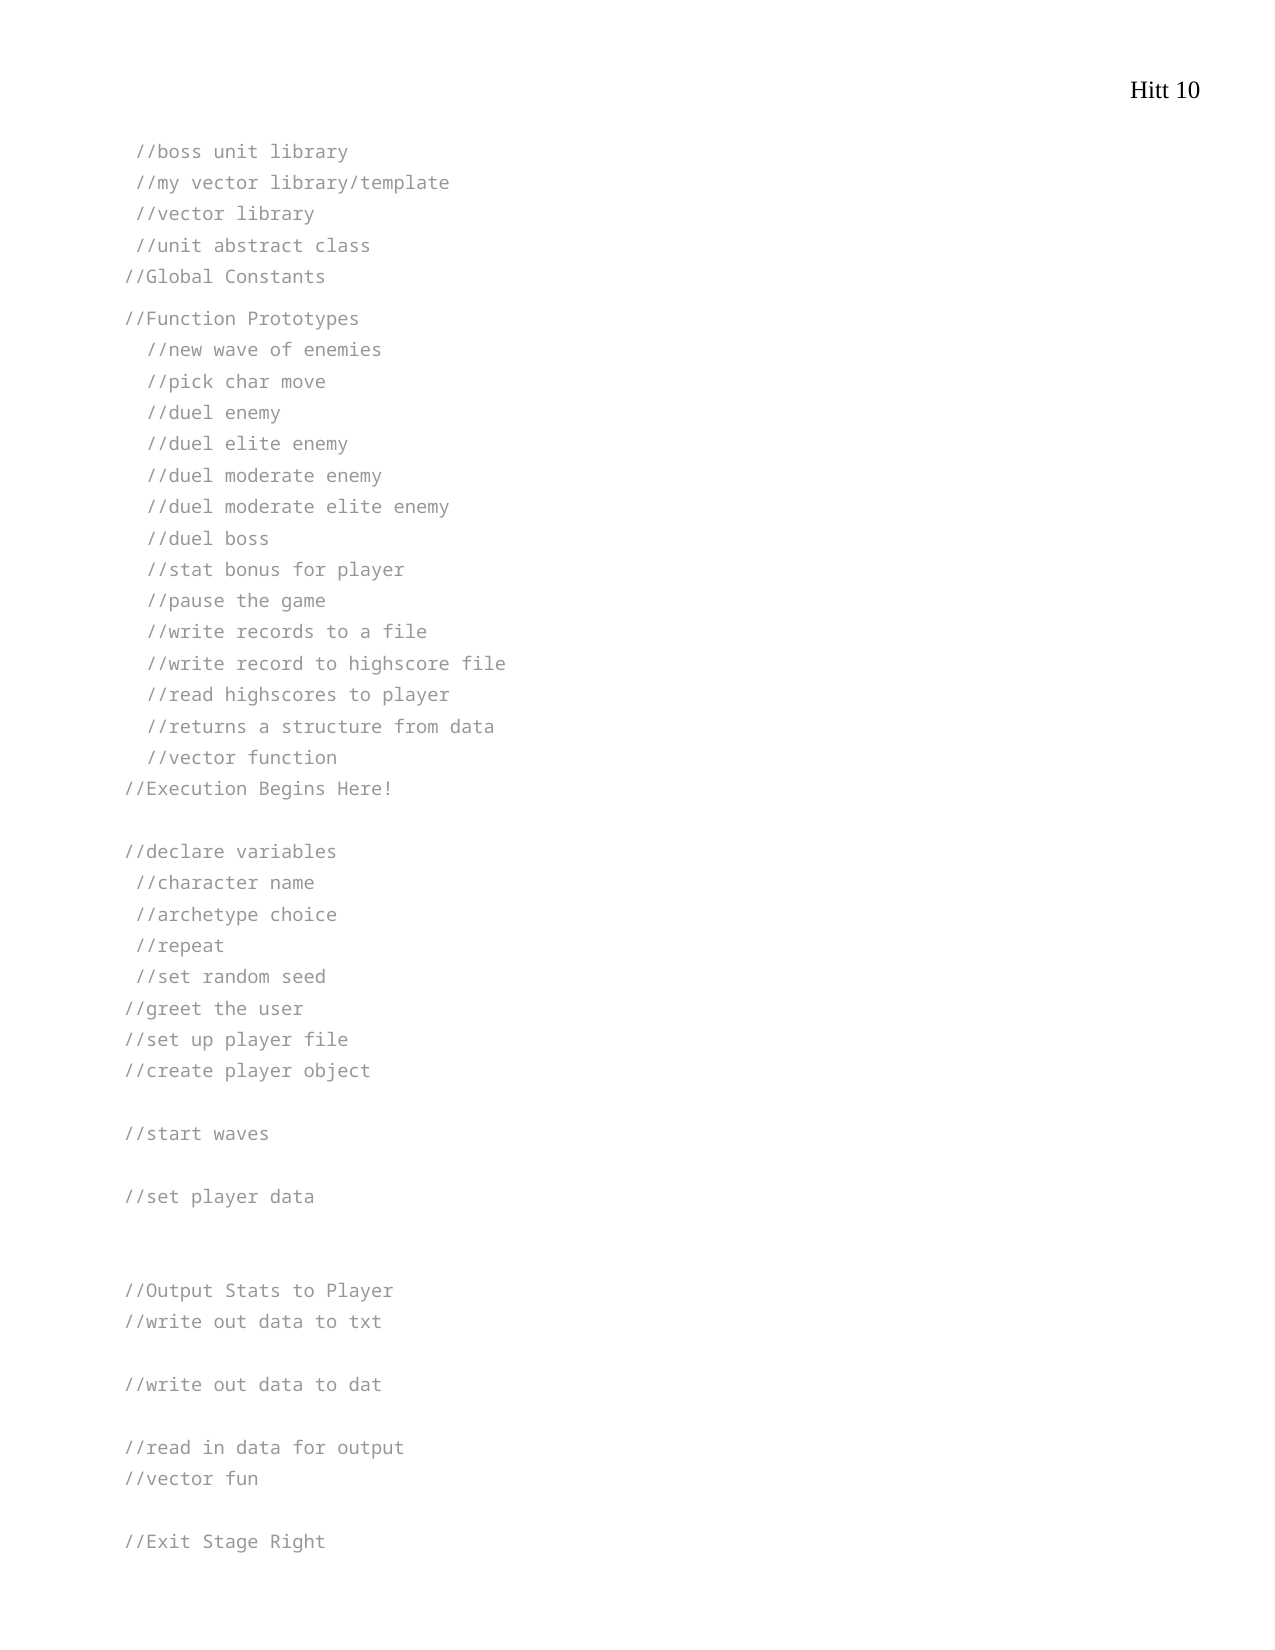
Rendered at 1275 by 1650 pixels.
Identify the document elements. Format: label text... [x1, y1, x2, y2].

table_cell //returns a structure from data [120, 710, 1082, 741]
table_cell //Output Stats to Player [120, 1274, 1082, 1306]
table_cell [75, 647, 120, 679]
table_cell [120, 1400, 1082, 1431]
table_cell [75, 1243, 120, 1274]
table_cell [75, 303, 120, 334]
table_cell [120, 1212, 1082, 1243]
table_cell [75, 1274, 120, 1306]
table_cell //boss unit library [120, 135, 1082, 166]
table_cell [75, 1306, 120, 1337]
table_cell [75, 166, 120, 198]
table_cell [75, 898, 120, 929]
table_cell [75, 1024, 120, 1055]
table_cell //set player data [120, 1180, 1082, 1212]
table_cell [75, 961, 120, 992]
table_cell //duel boss [120, 522, 1082, 553]
table_cell //write out data to dat [120, 1369, 1082, 1400]
table_cell [75, 835, 120, 867]
table_cell //read highscores to player [120, 679, 1082, 710]
table_cell //greet the user [120, 992, 1082, 1023]
table_cell [75, 710, 120, 741]
table_cell [75, 1463, 120, 1494]
table_cell //unit abstract class [120, 229, 1082, 260]
table_cell [75, 992, 120, 1023]
table_cell //write out data to txt [120, 1306, 1082, 1337]
table_cell [120, 804, 1082, 835]
table_cell [75, 679, 120, 710]
table_cell //declare variables [120, 835, 1082, 867]
table_cell [75, 585, 120, 616]
table_cell //Global Constants [120, 260, 1082, 292]
table_cell [75, 1086, 120, 1118]
table_cell [120, 1494, 1082, 1525]
table_cell //duel elite enemy [120, 428, 1082, 459]
table_cell //duel enemy [120, 396, 1082, 428]
table_cell [75, 459, 120, 491]
table_cell [75, 1400, 120, 1431]
table_cell //new wave of enemies [120, 334, 1082, 365]
table_cell //Execution Begins Here! [120, 773, 1082, 804]
table_cell [75, 292, 120, 302]
table_cell [75, 198, 120, 229]
table_cell [75, 491, 120, 522]
table_cell [75, 365, 120, 396]
table_cell //duel moderate elite enemy [120, 491, 1082, 522]
table_cell [75, 428, 120, 459]
table_cell [120, 292, 1082, 302]
table_cell [75, 553, 120, 584]
table_cell [75, 741, 120, 773]
table_cell //Exit Stage Right [120, 1525, 1082, 1557]
table_cell [75, 1337, 120, 1368]
table_cell [75, 1055, 120, 1086]
table_cell [120, 1086, 1082, 1118]
table_cell [75, 1149, 120, 1180]
table_cell //character name [120, 867, 1082, 898]
table_cell //stat bonus for player [120, 553, 1082, 584]
table_cell [120, 1149, 1082, 1180]
table_cell [75, 396, 120, 428]
table_cell //vector fun [120, 1463, 1082, 1494]
table_cell [75, 1118, 120, 1149]
table_cell [120, 1243, 1082, 1274]
table_cell //repeat [120, 930, 1082, 961]
table_cell //set random seed [120, 961, 1082, 992]
table_cell [75, 867, 120, 898]
table_cell [75, 1431, 120, 1462]
table_cell [75, 135, 120, 166]
table_cell //create player object [120, 1055, 1082, 1086]
table_cell [75, 1525, 120, 1557]
table_cell [75, 522, 120, 553]
table_cell //archetype choice [120, 898, 1082, 929]
table_cell [75, 616, 120, 647]
table_cell [75, 1212, 120, 1243]
table_cell [75, 229, 120, 260]
table_cell [75, 1494, 120, 1525]
table_cell [75, 804, 120, 835]
table_cell [75, 773, 120, 804]
table_cell //my vector library/template [120, 166, 1082, 198]
table_cell [120, 1337, 1082, 1368]
table_cell //duel moderate enemy [120, 459, 1082, 491]
table_cell //set up player file [120, 1024, 1082, 1055]
table_cell [75, 930, 120, 961]
table_cell [75, 1180, 120, 1212]
table_cell [75, 1369, 120, 1400]
table_cell //vector function [120, 741, 1082, 773]
table_cell [75, 334, 120, 365]
table_cell //start waves [120, 1118, 1082, 1149]
table_cell //write records to a file [120, 616, 1082, 647]
table_cell //write record to highscore file [120, 647, 1082, 679]
table_cell //pause the game [120, 585, 1082, 616]
table_cell //pick char move [120, 365, 1082, 396]
table_cell //Function Prototypes [120, 303, 1082, 334]
table_cell //vector library [120, 198, 1082, 229]
table_cell [75, 260, 120, 292]
table_cell //read in data for output [120, 1431, 1082, 1462]
